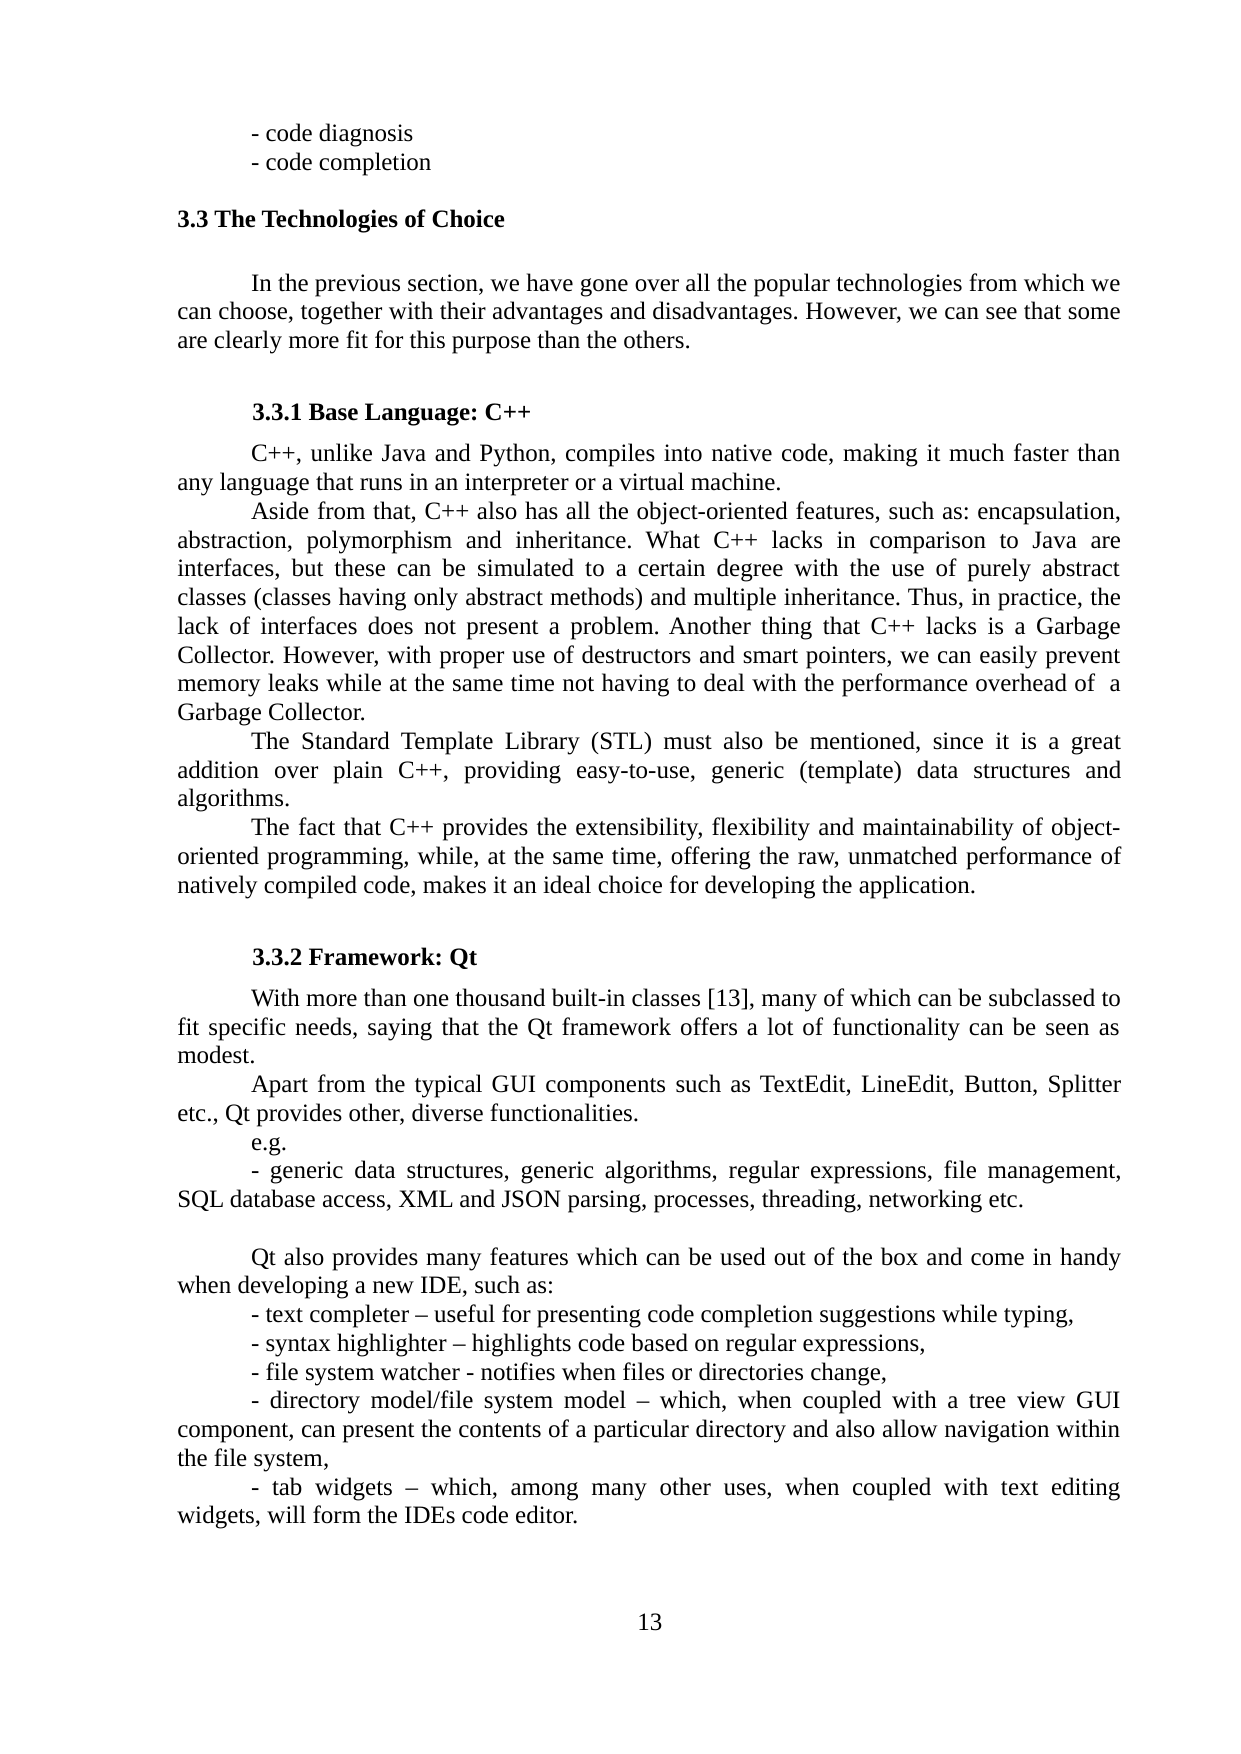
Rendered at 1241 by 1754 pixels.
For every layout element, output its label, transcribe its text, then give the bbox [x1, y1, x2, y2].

text - code diagnosis [177, 118, 1122, 147]
text - generic data structures, generic algorithms, regular expressions, file management, SQL database access, XML and JSON parsing, processes, threading, networking etc. [177, 1156, 1122, 1213]
text e.g. [177, 1127, 1122, 1156]
subtitle 3.3.1 Base Language: C++ [177, 397, 1122, 426]
text In the previous section, we have gone over all the popular technologies from which we can choose, together with their advantages and disadvantages. However, we can see that some are clearly more fit for this purpose than the others. [177, 268, 1122, 354]
text Aside from that, C++ also has all the object-oriented features, such as: encapsulation, abstraction, polymorphism and inheritance. What C++ lacks in comparison to Java are interfaces, but these can be simulated to a certain degree with the use of purely abstract classes (classes having only abstract methods) and multiple inheritance. Thus, in practice, the lack of interfaces does not present a problem. Another thing that C++ lacks is a Garbage Collector. However, with proper use of destructors and smart pointers, we can easily prevent memory leaks while at the same time not having to deal with the performance overhead of a Garbage Collector. [177, 496, 1122, 726]
text - text completer – useful for presenting code completion suggestions while typing, [177, 1299, 1122, 1328]
subtitle 3.3 The Technologies of Choice [177, 204, 1122, 233]
text The Standard Template Library (STL) must also be mentioned, since it is a great addition over plain C++, providing easy-to-use, generic (template) data structures and algorithms. [177, 726, 1122, 812]
text Qt also provides many features which can be used out of the box and come in handy when developing a new IDE, such as: [177, 1242, 1122, 1299]
text Apart from the typical GUI components such as TextEdit, LineEdit, Button, Splitter etc., Qt provides other, diverse functionalities. [177, 1069, 1122, 1127]
text - file system watcher - notifies when files or directories change, [177, 1357, 1122, 1386]
text With more than one thousand built-in classes [13], many of which can be subclassed to fit specific needs, saying that the Qt framework offers a lot of functionality can be seen as modest. [177, 983, 1122, 1069]
text C++, unlike Java and Python, compiles into native code, making it much faster than any language that runs in an interpreter or a virtual machine. [177, 438, 1122, 496]
text - directory model/file system model – which, when coupled with a tree view GUI component, can present the contents of a particular directory and also allow navigation within the file system, [177, 1386, 1122, 1472]
text - syntax highlighter – highlights code based on regular expressions, [177, 1328, 1122, 1357]
text - code completion [177, 147, 1122, 176]
subtitle 3.3.2 Framework: Qt [177, 942, 1122, 971]
text The fact that C++ provides the extensibility, flexibility and maintainability of object-oriented programming, while, at the same time, offering the raw, unmatched performance of natively compiled code, makes it an ideal choice for developing the application. [177, 812, 1122, 898]
text - tab widgets – which, among many other uses, when coupled with text editing widgets, will form the IDEs code editor. [177, 1472, 1122, 1529]
